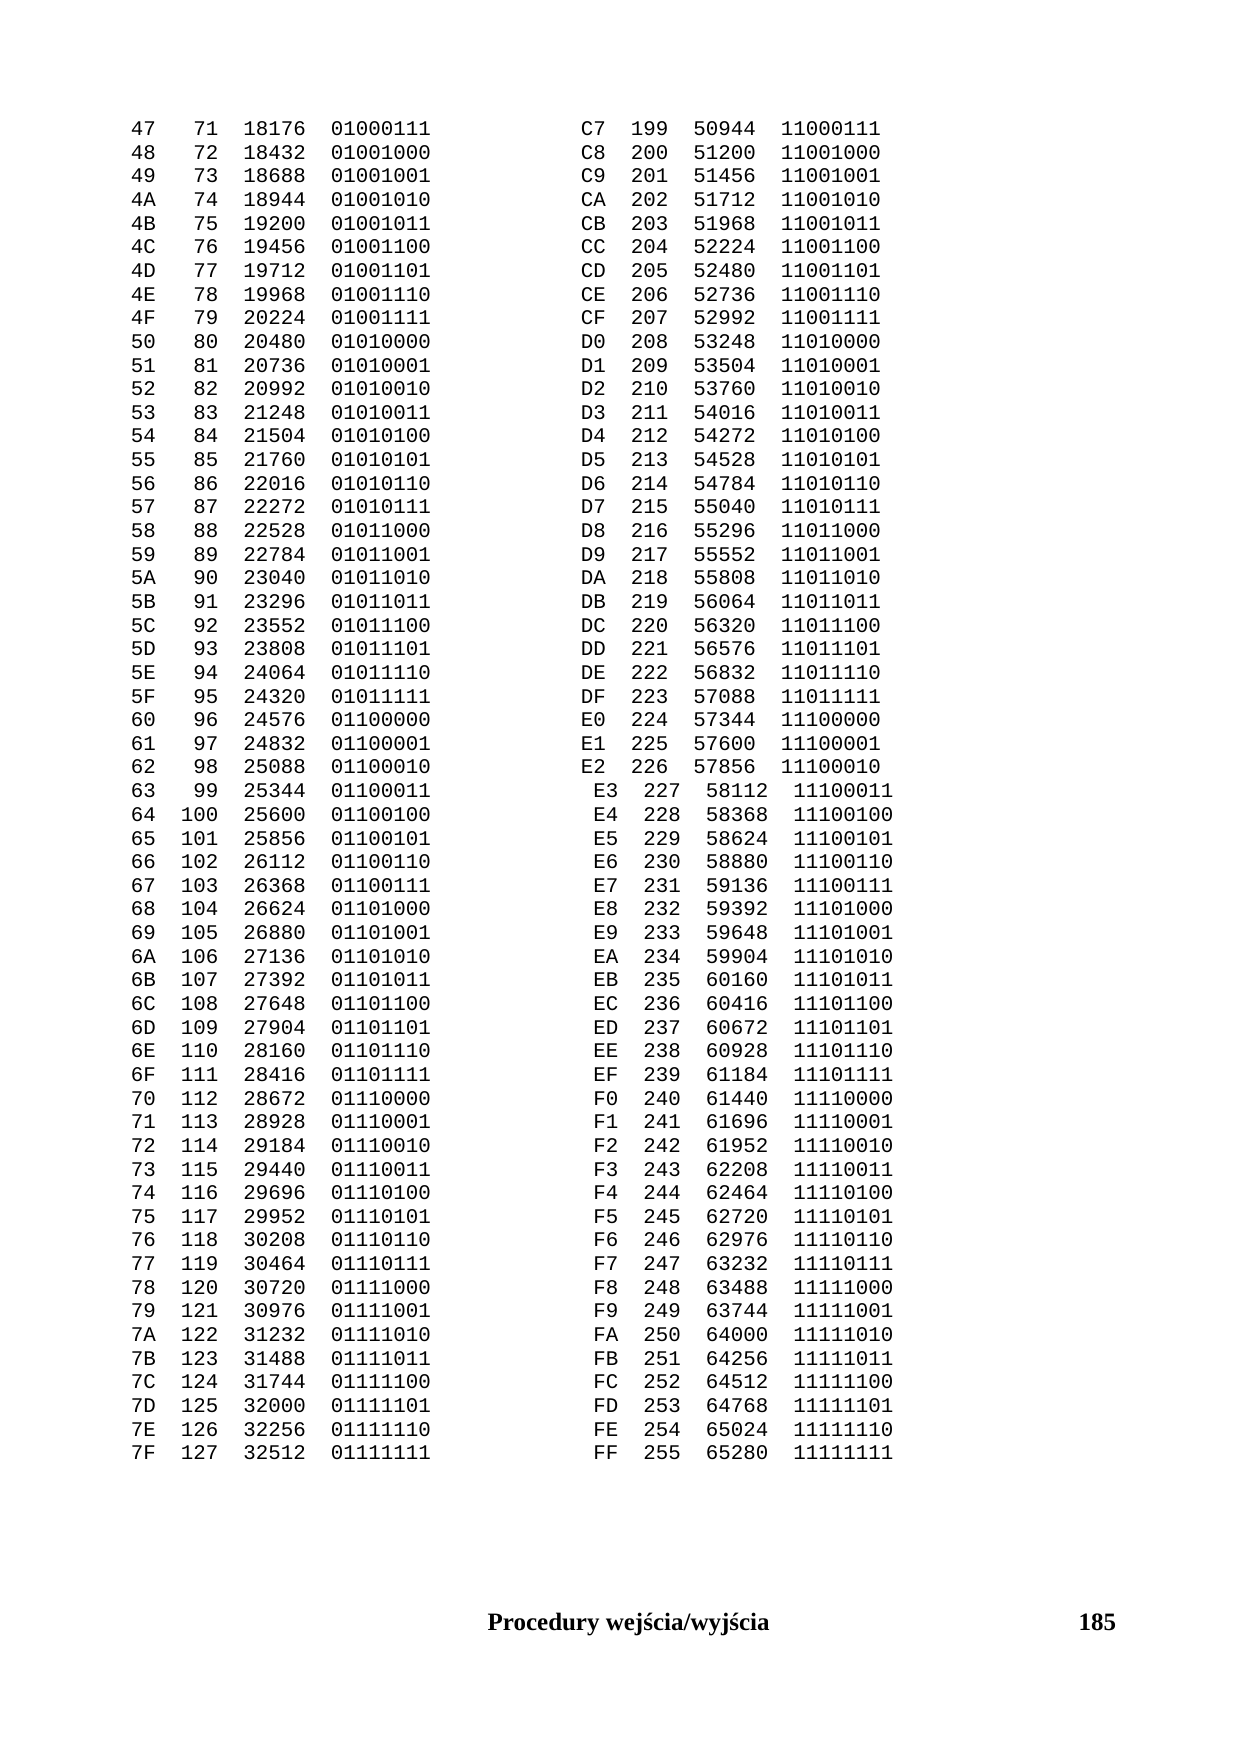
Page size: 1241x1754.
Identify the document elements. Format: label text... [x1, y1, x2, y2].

text 5B 91 23296 01011011 DB 219 56064 11011011 [118, 591, 1122, 615]
text 6F 111 28416 01101111 EF 239 61184 11101111 [118, 1064, 1122, 1088]
text 78 120 30720 01111000 F8 248 63488 11111000 [118, 1277, 1122, 1300]
text 4A 74 18944 01001010 CA 202 51712 11001010 [118, 189, 1122, 213]
text 74 116 29696 01110100 F4 244 62464 11110100 [118, 1182, 1122, 1206]
text 5D 93 23808 01011101 DD 221 56576 11011101 [118, 638, 1122, 662]
text 69 105 26880 01101001 E9 233 59648 11101001 [118, 922, 1122, 946]
text 77 119 30464 01110111 F7 247 63232 11110111 [118, 1253, 1122, 1277]
text 72 114 29184 01110010 F2 242 61952 11110010 [118, 1135, 1122, 1158]
text 4B 75 19200 01001011 CB 203 51968 11001011 [118, 213, 1122, 236]
text 59 89 22784 01011001 D9 217 55552 11011001 [118, 544, 1122, 567]
text 64 100 25600 01100100 E4 228 58368 11100100 [118, 804, 1122, 827]
text 67 103 26368 01100111 E7 231 59136 11100111 [118, 875, 1122, 898]
text 62 98 25088 01100010 E2 226 57856 11100010 [118, 757, 1122, 780]
text 49 73 18688 01001001 C9 201 51456 11001001 [118, 165, 1122, 189]
text 73 115 29440 01110011 F3 243 62208 11110011 [118, 1158, 1122, 1182]
text 5E 94 24064 01011110 DE 222 56832 11011110 [118, 662, 1122, 686]
text 71 113 28928 01110001 F1 241 61696 11110001 [118, 1111, 1122, 1135]
text 60 96 24576 01100000 E0 224 57344 11100000 [118, 709, 1122, 733]
text 5C 92 23552 01011100 DC 220 56320 11011100 [118, 615, 1122, 638]
text 70 112 28672 01110000 F0 240 61440 11110000 [118, 1088, 1122, 1111]
text 61 97 24832 01100001 E1 225 57600 11100001 [118, 733, 1122, 757]
text 56 86 22016 01010110 D6 214 54784 11010110 [118, 473, 1122, 496]
text 7C 124 31744 01111100 FC 252 64512 11111100 [118, 1371, 1122, 1395]
text 6A 106 27136 01101010 EA 234 59904 11101010 [118, 946, 1122, 969]
text 6E 110 28160 01101110 EE 238 60928 11101110 [118, 1040, 1122, 1064]
text 4F 79 20224 01001111 CF 207 52992 11001111 [118, 307, 1122, 331]
text 53 83 21248 01010011 D3 211 54016 11010011 [118, 402, 1122, 426]
text 66 102 26112 01100110 E6 230 58880 11100110 [118, 851, 1122, 875]
text 5A 90 23040 01011010 DA 218 55808 11011010 [118, 567, 1122, 591]
text 50 80 20480 01010000 D0 208 53248 11010000 [118, 331, 1122, 354]
text 4C 76 19456 01001100 CC 204 52224 11001100 [118, 236, 1122, 260]
text 5F 95 24320 01011111 DF 223 57088 11011111 [118, 686, 1122, 709]
text 52 82 20992 01010010 D2 210 53760 11010010 [118, 378, 1122, 402]
text 65 101 25856 01100101 E5 229 58624 11100101 [118, 827, 1122, 851]
text 7B 123 31488 01111011 FB 251 64256 11111011 [118, 1348, 1122, 1371]
text 4D 77 19712 01001101 CD 205 52480 11001101 [118, 260, 1122, 284]
text 48 72 18432 01001000 C8 200 51200 11001000 [118, 142, 1122, 165]
text 7A 122 31232 01111010 FA 250 64000 11111010 [118, 1324, 1122, 1348]
text 47 71 18176 01000111 C7 199 50944 11000111 [118, 118, 1122, 142]
text 51 81 20736 01010001 D1 209 53504 11010001 [118, 354, 1122, 378]
text 4E 78 19968 01001110 CE 206 52736 11001110 [118, 284, 1122, 307]
text 58 88 22528 01011000 D8 216 55296 11011000 [118, 520, 1122, 544]
text 63 99 25344 01100011 E3 227 58112 11100011 [118, 780, 1122, 804]
text 76 118 30208 01110110 F6 246 62976 11110110 [118, 1229, 1122, 1253]
text 7F 127 32512 01111111 FF 255 65280 11111111 [118, 1442, 1122, 1466]
text 7D 125 32000 01111101 FD 253 64768 11111101 [118, 1395, 1122, 1419]
text 6C 108 27648 01101100 EC 236 60416 11101100 [118, 993, 1122, 1017]
text 75 117 29952 01110101 F5 245 62720 11110101 [118, 1206, 1122, 1229]
text 57 87 22272 01010111 D7 215 55040 11010111 [118, 496, 1122, 520]
text 55 85 21760 01010101 D5 213 54528 11010101 [118, 449, 1122, 473]
text 79 121 30976 01111001 F9 249 63744 11111001 [118, 1300, 1122, 1324]
text 54 84 21504 01010100 D4 212 54272 11010100 [118, 426, 1122, 449]
text 6B 107 27392 01101011 EB 235 60160 11101011 [118, 969, 1122, 993]
text 68 104 26624 01101000 E8 232 59392 11101000 [118, 898, 1122, 922]
text 6D 109 27904 01101101 ED 237 60672 11101101 [118, 1017, 1122, 1040]
text 7E 126 32256 01111110 FE 254 65024 11111110 [118, 1419, 1122, 1442]
